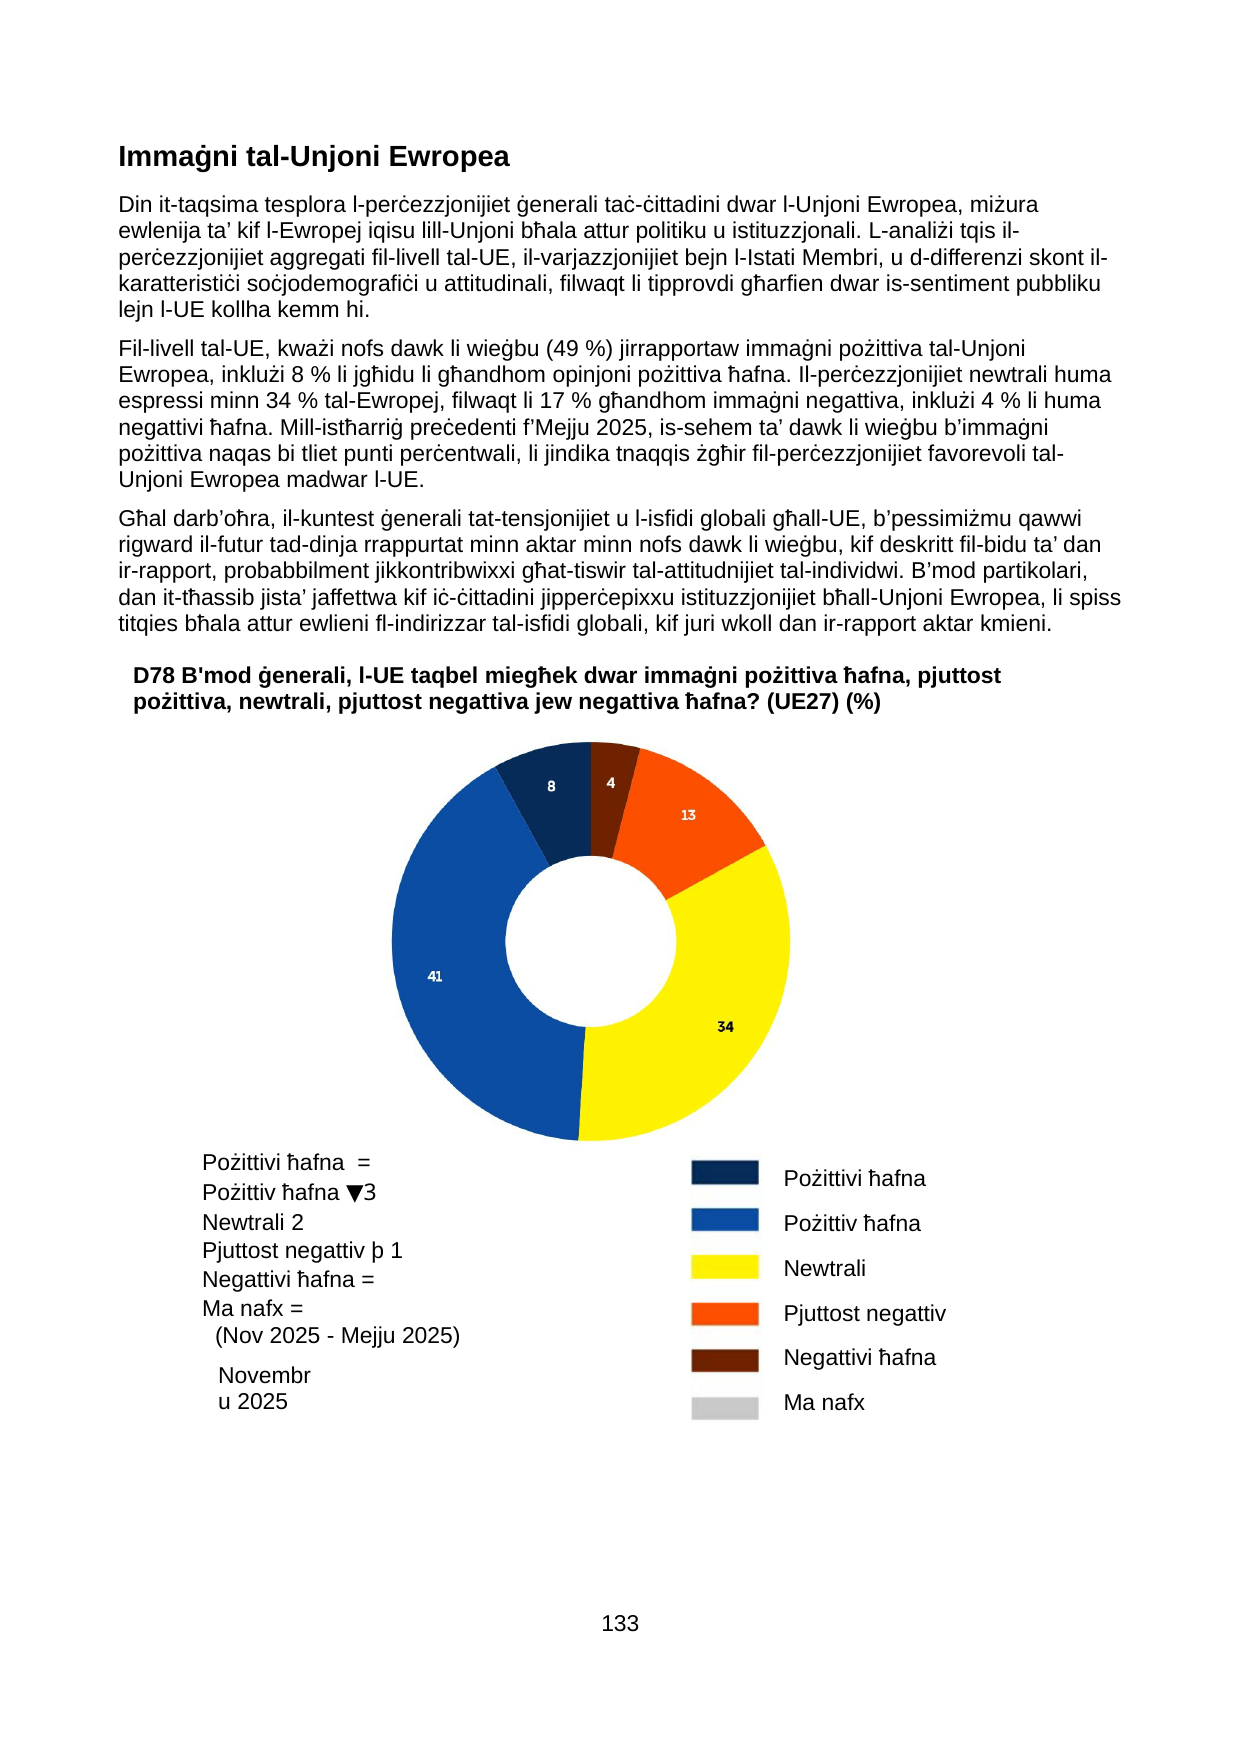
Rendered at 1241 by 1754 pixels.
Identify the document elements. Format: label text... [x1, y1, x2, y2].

subtitle Immaġni tal-Unjoni Ewropea [118, 139, 1122, 172]
picture [375, 736, 808, 1424]
text Din it-taqsima tesplora l-perċezzjonijiet ġenerali taċ-ċittadini dwar l-Unjoni Ewropea, miżura ewlenija ta’ kif l-Ewropej iqisu lill-Unjoni bħala attur politiku u istituzzjonali. L-analiżi tqis il-perċezzjonijiet aggregati fil-livell tal-UE, il-varjazzjonijiet bejn l-Istati Membri, u d-differenzi skont il-karatteristiċi soċjodemografiċi u attitudinali, filwaqt li tipprovdi għarfien dwar is-sentiment pubbliku lejn l-UE kollha kemm hi. [118, 191, 1122, 323]
text Fil-livell tal-UE, kważi nofs dawk li wieġbu (49 %) jirrapportaw immaġni pożittiva tal-Unjoni Ewropea, inklużi 8 % li jgħidu li għandhom opinjoni pożittiva ħafna. Il-perċezzjonijiet newtrali huma espressi minn 34 % tal-Ewropej, filwaqt li 17 % għandhom immaġni negattiva, inklużi 4 % li huma negattivi ħafna. Mill-istħarriġ preċedenti f’Mejju 2025, is-sehem ta’ dawk li wieġbu b’immaġni pożittiva naqas bi tliet punti perċentwali, li jindika tnaqqis żgħir fil-perċezzjonijiet favorevoli tal-Unjoni Ewropea madwar l-UE. [118, 334, 1122, 493]
text Għal darb’oħra, il-kuntest ġenerali tat-tensjonijiet u l-isfidi globali għall-UE, b’pessimiżmu qawwi rigward il-futur tad-dinja rrappurtat minn aktar minn nofs dawk li wieġbu, kif deskritt fil-bidu ta’ dan ir-rapport, probabbilment jikkontribwixxi għat-tiswir tal-attitudnijiet tal-individwi. B’mod partikolari, dan it-tħassib jista’ jaffettwa kif iċ-ċittadini jipperċepixxu istituzzjonijiet bħall-Unjoni Ewropea, li spiss titqies bħala attur ewlieni fl-indirizzar tal-isfidi globali, kif juri wkoll dan ir-rapport aktar kmieni. [118, 504, 1122, 636]
